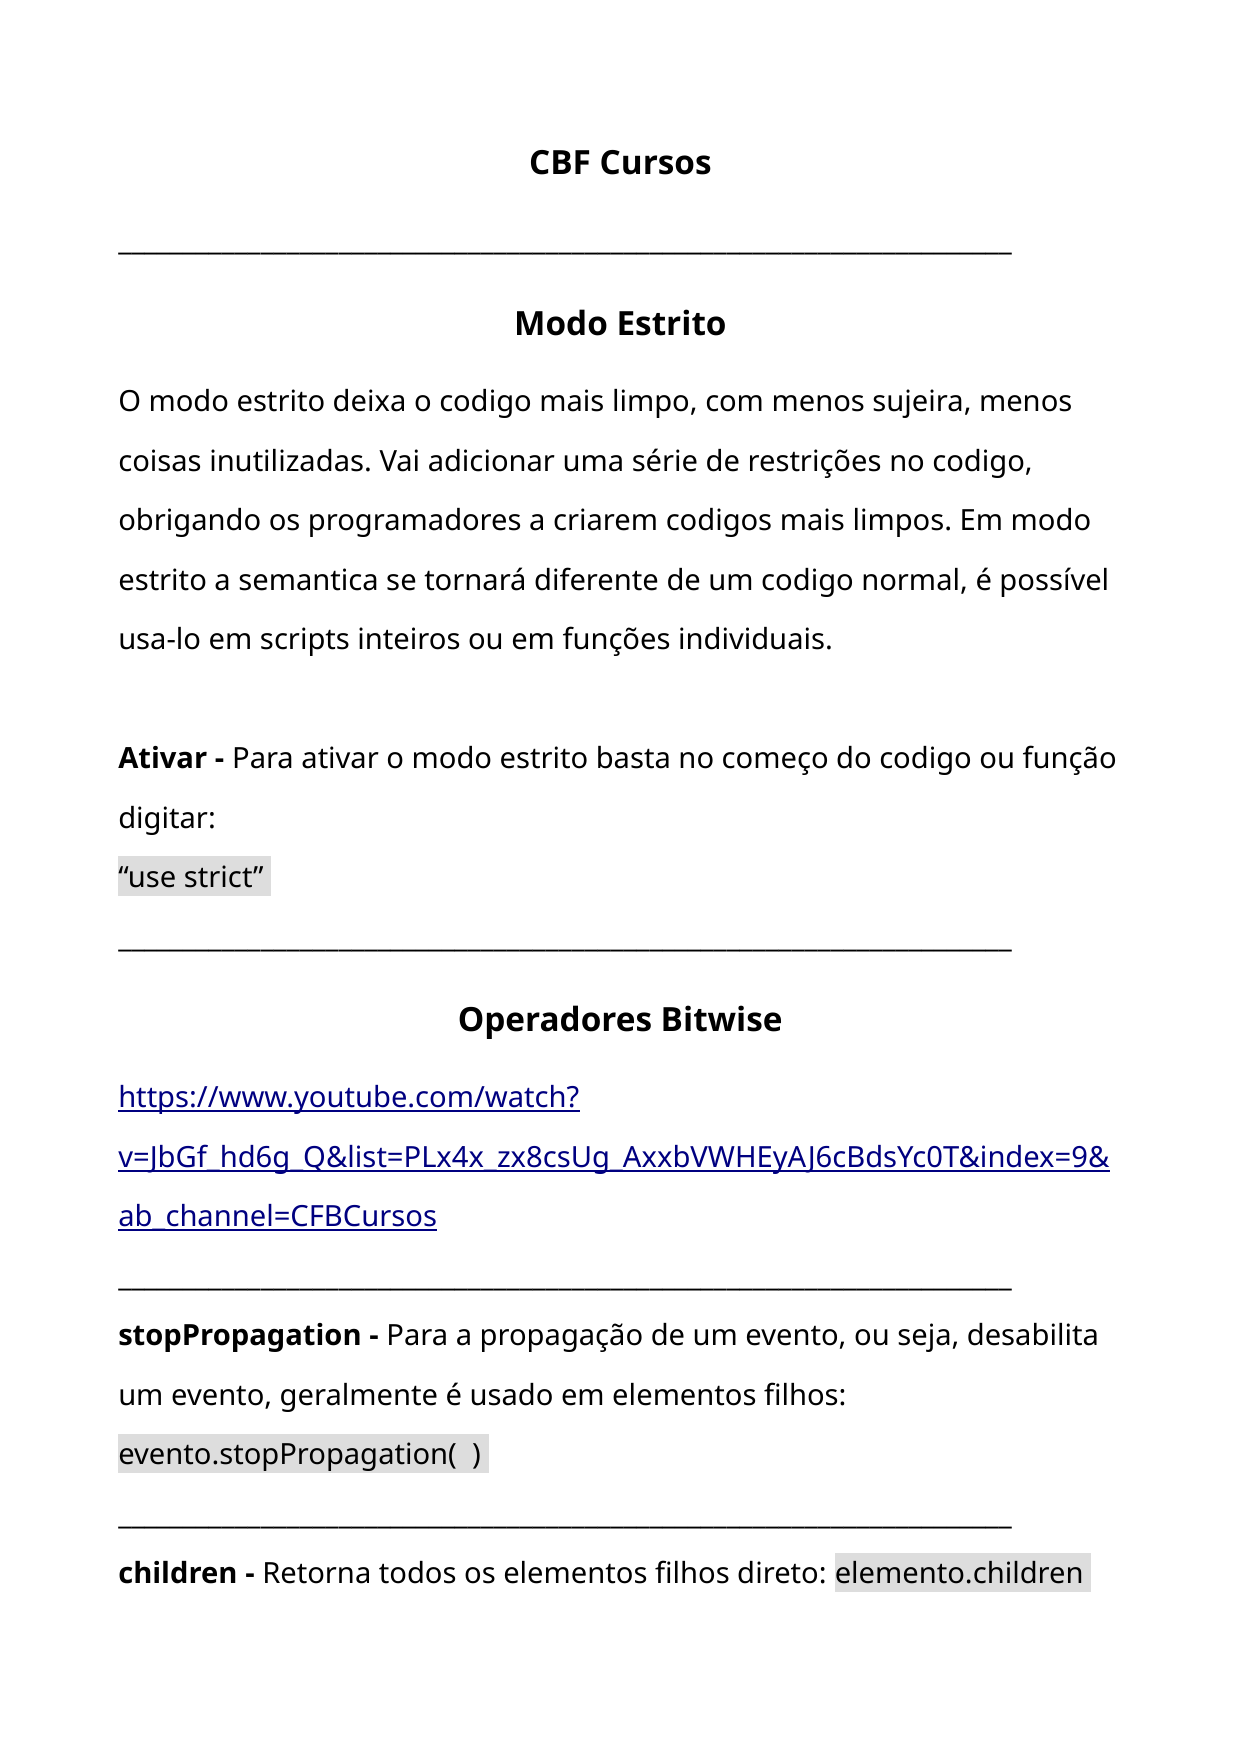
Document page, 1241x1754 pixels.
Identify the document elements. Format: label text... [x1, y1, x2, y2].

text O modo estrito deixa o codigo mais limpo, com menos sujeira, menos coisas inutilizadas. Vai adicionar uma série de restrições no codigo, obrigando os programadores a criarem codigos mais limpos. Em modo estrito a semantica se tornará diferente de um codigo normal, é possível usa-lo em scripts inteiros ou em funções individuais. [118, 381, 1122, 658]
text _____________________________________________________________________ [118, 916, 1122, 956]
text children - Retorna todos os elementos filhos direto: elemento.children [118, 1553, 1122, 1592]
text stopPropagation - Para a propagação de um evento, ou seja, desabilita um evento, geralmente é usado em elementos filhos: evento.stopPropagation( ) [118, 1315, 1122, 1473]
text https://www.youtube.com/watch?v=JbGf_hd6g_Q&list=PLx4x_zx8csUg_AxxbVWHEyAJ6cBdsYc0T&index=9&ab_channel=CFBCursos [118, 1077, 1122, 1235]
subtitle CBF Cursos [118, 139, 1122, 184]
text _____________________________________________________________________ [118, 1493, 1122, 1533]
subtitle Operadores Bitwise [118, 996, 1122, 1042]
text “use strict” [118, 856, 1122, 896]
subtitle Modo Estrito [118, 300, 1122, 345]
text Ativar - Para ativar o modo estrito basta no começo do codigo ou função digitar: [118, 737, 1122, 837]
text _____________________________________________________________________ [118, 219, 1122, 259]
text _____________________________________________________________________ [118, 1255, 1122, 1295]
